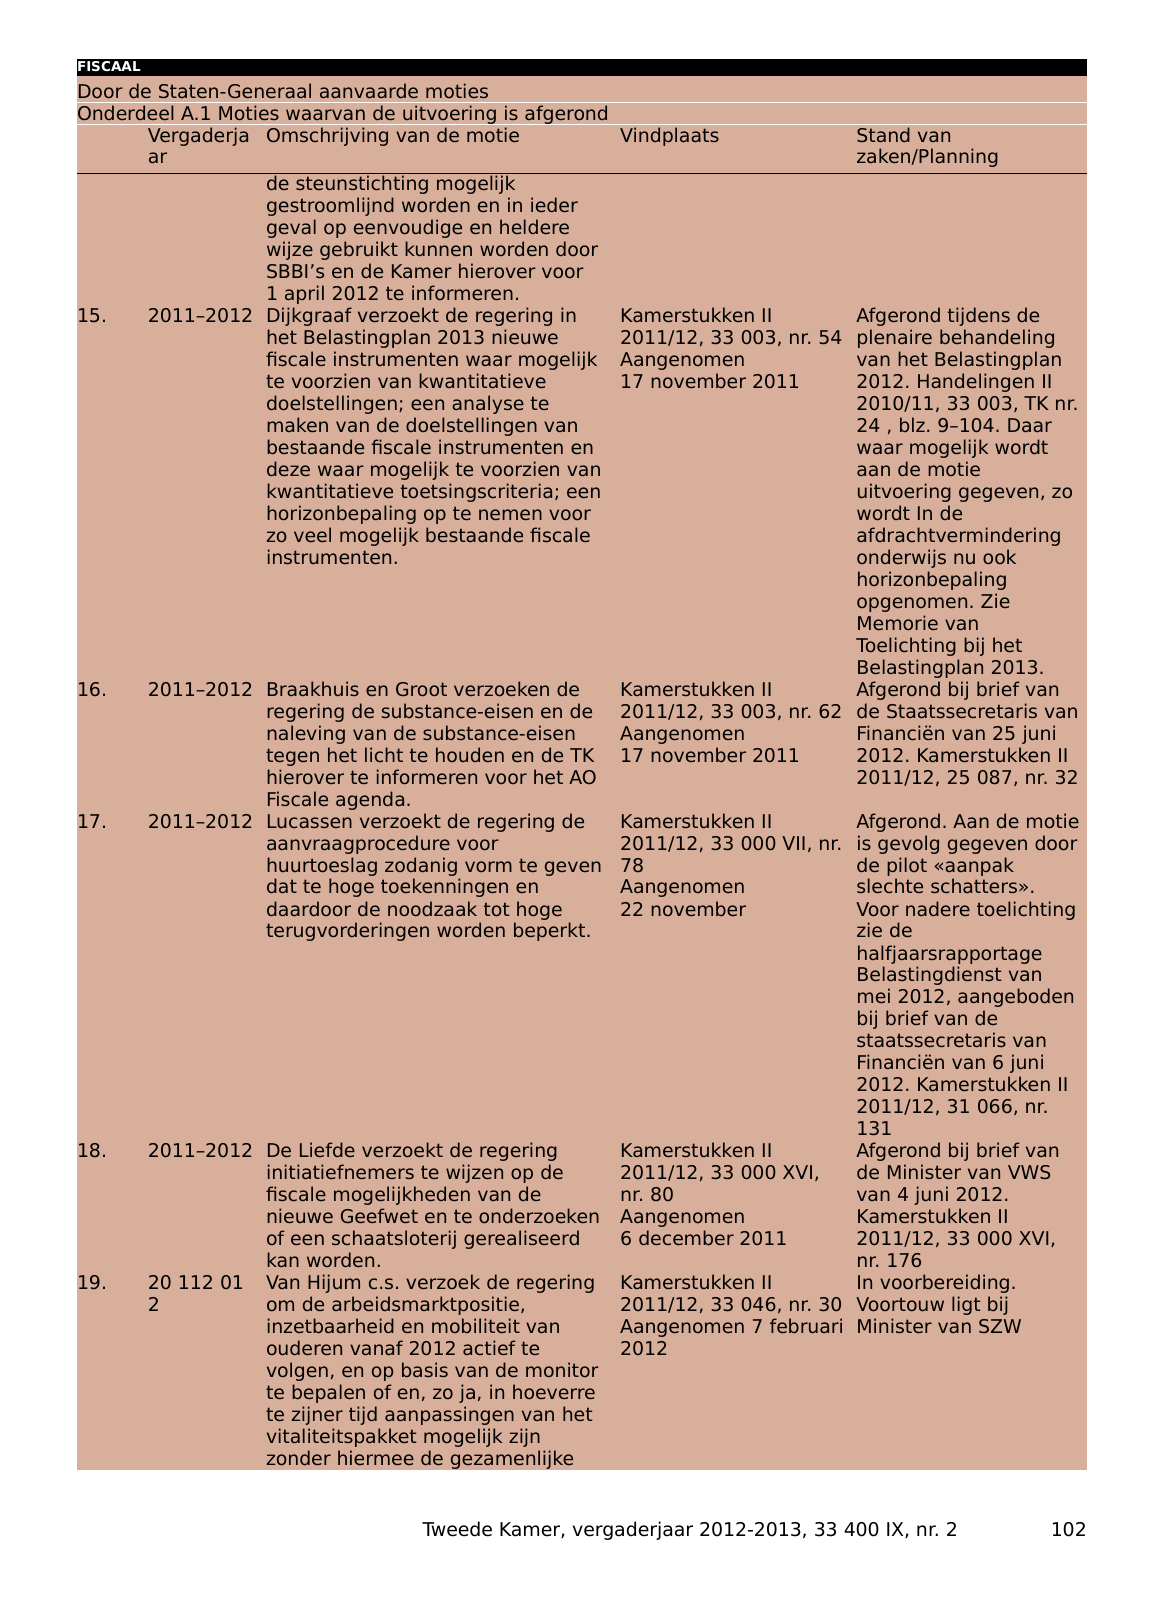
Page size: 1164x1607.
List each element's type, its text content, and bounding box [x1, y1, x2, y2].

table_cell Braakhuis en Groot verzoeken de regering de substance-eisen en de naleving van de substance-eisen tegen het licht te houden en de TK hierover te informeren voor het AO Fiscale agenda. [260, 679, 614, 811]
table_cell Kamerstukken II 2011/12, 33 003, nr. 62 Aangenomen 17 november 2011 [614, 679, 850, 811]
table_cell [614, 174, 850, 305]
table_cell de steunstichting mogelijk gestroomlijnd worden en in ieder geval op eenvoudige en heldere wijze gebruikt kunnen worden door SBBI’s en de Kamer hierover voor 1 april 2012 te informeren. [260, 174, 614, 305]
table_cell Kamerstukken II 2011/12, 33 000 XVI, nr. 80 Aangenomen 6 december 2011 [614, 1140, 850, 1272]
table_cell Kamerstukken II 2011/12, 33 003, nr. 54 Aangenomen 17 november 2011 [614, 305, 850, 679]
table_cell Afgerond tijdens de plenaire behandeling van het Belastingplan 2012. Handelingen II 2010/11, 33 003, TK nr. 24 , blz. 9–104. Daar waar mogelijk wordt aan de motie uitvoering gegeven, zo wordt In de afdrachtvermindering onderwijs nu ook horizonbepaling opgenomen. Zie Memorie van Toelichting bij het Belastingplan 2013. [850, 305, 1087, 679]
table_cell Omschrijving van de motie [260, 125, 614, 173]
table_cell [142, 174, 260, 305]
table_cell 16. [77, 679, 142, 811]
table_header FISCAAL [77, 59, 1087, 75]
table_cell [850, 174, 1087, 305]
table_cell Kamerstukken II 2011/12, 33 000 VII, nr. 78 Aangenomen 22 november [614, 811, 850, 1140]
table_cell Lucassen verzoekt de regering de aanvraagprocedure voor huurtoeslag zodanig vorm te geven dat te hoge toekenningen en daardoor de noodzaak tot hoge terugvorderingen worden beperkt. [260, 811, 614, 1140]
table_cell [77, 174, 142, 305]
table_cell 2011–2012 [142, 679, 260, 811]
table_cell Afgerond bij brief van de Staatssecretaris van Financiën van 25 juni 2012. Kamerstukken II 2011/12, 25 087, nr. 32 [850, 679, 1087, 811]
table_cell 2011–2012 [142, 811, 260, 1140]
table_cell 20 112 012 [142, 1272, 260, 1470]
table_cell In voorbereiding. Voortouw ligt bij Minister van SZW [850, 1272, 1087, 1470]
table_cell [77, 125, 142, 173]
table_cell Afgerond. Aan de motie is gevolg gegeven door de pilot «aanpak slechte schatters». Voor nadere toelichting zie de halfjaarsrapportage Belastingdienst van mei 2012, aangeboden bij brief van de staatssecretaris van Financiën van 6 juni 2012. Kamerstukken II 2011/12, 31 066, nr. 131 [850, 811, 1087, 1140]
table_cell Door de Staten-Generaal aanvaarde moties [77, 76, 1087, 102]
table_cell Vergaderjaar [142, 125, 260, 173]
table_cell 18. [77, 1140, 142, 1272]
table_cell Onderdeel A.1 Moties waarvan de uitvoering is afgerond [77, 103, 1087, 124]
table_cell 15. [77, 305, 142, 679]
table_cell Vindplaats [614, 125, 850, 173]
table_cell Van Hijum c.s. verzoek de regering om de arbeidsmarktpositie, inzetbaarheid en mobiliteit van ouderen vanaf 2012 actief te volgen, en op basis van de monitor te bepalen of en, zo ja, in hoeverre te zijner tijd aanpassingen van het vitaliteitspakket mogelijk zijn zonder hiermee de gezamenlijke [260, 1272, 614, 1470]
table_cell Dijkgraaf verzoekt de regering in het Belastingplan 2013 nieuwe fiscale instrumenten waar mogelijk te voorzien van kwantitatieve doelstellingen; een analyse te maken van de doelstellingen van bestaande fiscale instrumenten en deze waar mogelijk te voorzien van kwantitatieve toetsingscriteria; een horizonbepaling op te nemen voor zo veel mogelijk bestaande fiscale instrumenten. [260, 305, 614, 679]
table_cell 17. [77, 811, 142, 1140]
table_cell Stand van zaken/Planning [850, 125, 1087, 173]
table_cell 2011–2012 [142, 305, 260, 679]
table_cell 19. [77, 1272, 142, 1470]
table_cell Afgerond bij brief van de Minister van VWS van 4 juni 2012. Kamerstukken II 2011/12, 33 000 XVI, nr. 176 [850, 1140, 1087, 1272]
table_cell De Liefde verzoekt de regering initiatiefnemers te wijzen op de fiscale mogelijkheden van de nieuwe Geefwet en te onderzoeken of een schaatsloterij gerealiseerd kan worden. [260, 1140, 614, 1272]
table_cell Kamerstukken II 2011/12, 33 046, nr. 30 Aangenomen 7 februari 2012 [614, 1272, 850, 1470]
table_cell 2011–2012 [142, 1140, 260, 1272]
